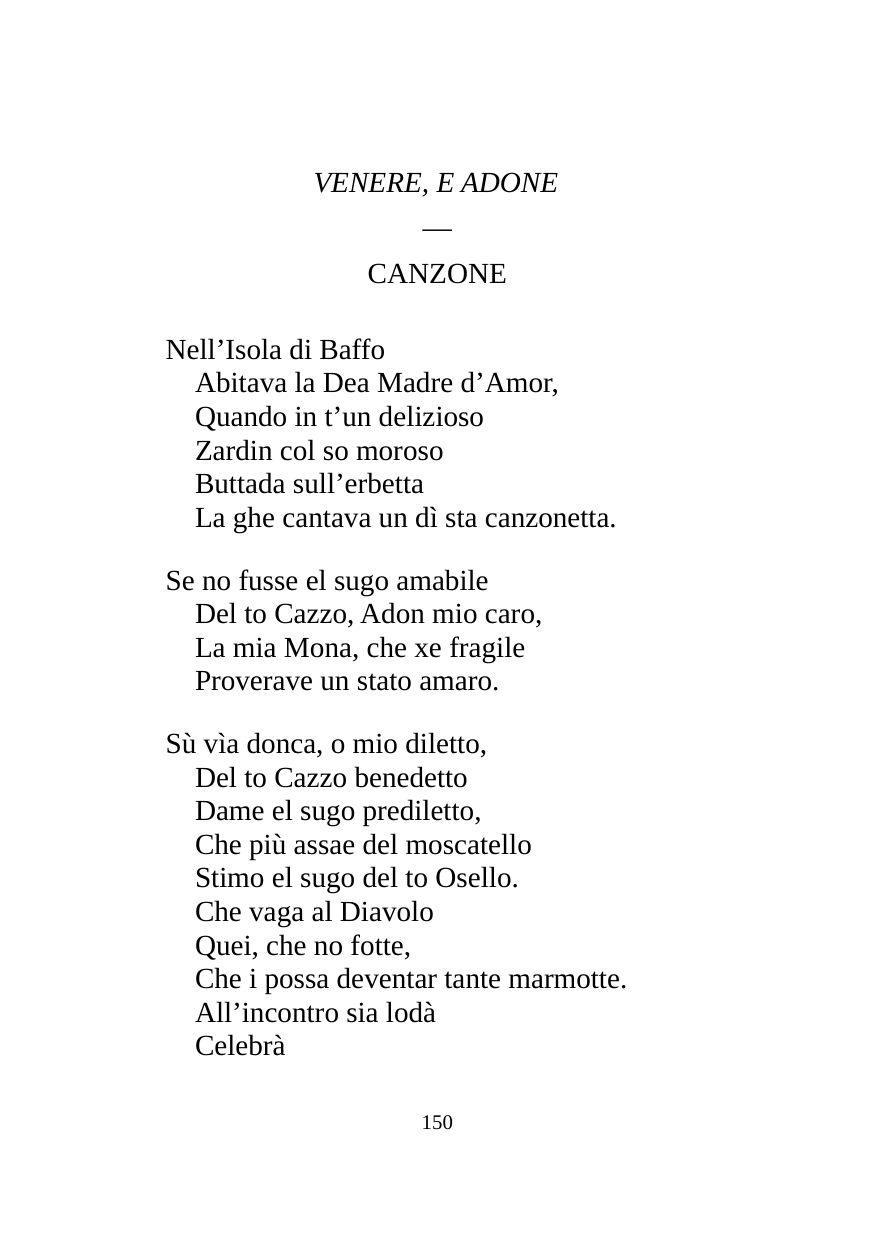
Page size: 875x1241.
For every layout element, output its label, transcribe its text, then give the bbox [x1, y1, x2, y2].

text CANZONE [106, 257, 768, 290]
text Se no fusse el sugo amabile Del to Cazzo, Adon mio caro, La mia Mona, che xe fragile Proverave un stato amaro. [165, 563, 768, 697]
text — [106, 211, 768, 244]
subtitle VENERE, E ADONE [106, 165, 768, 199]
text Nell’Isola di Baffo Abitava la Dea Madre d’Amor, Quando in t’un delizioso Zardin col so moroso Buttada sull’erbetta La ghe cantava un dì sta canzonetta. [165, 332, 768, 533]
text Sù vìa donca, o mio diletto, Del to Cazzo benedetto Dame el sugo prediletto, Che più assae del moscatello Stimo el sugo del to Osello. Che vaga al Diavolo Quei, che no fotte, Che i possa deventar tante marmotte. All’incontro sia lodà Celebrà [165, 726, 768, 1062]
